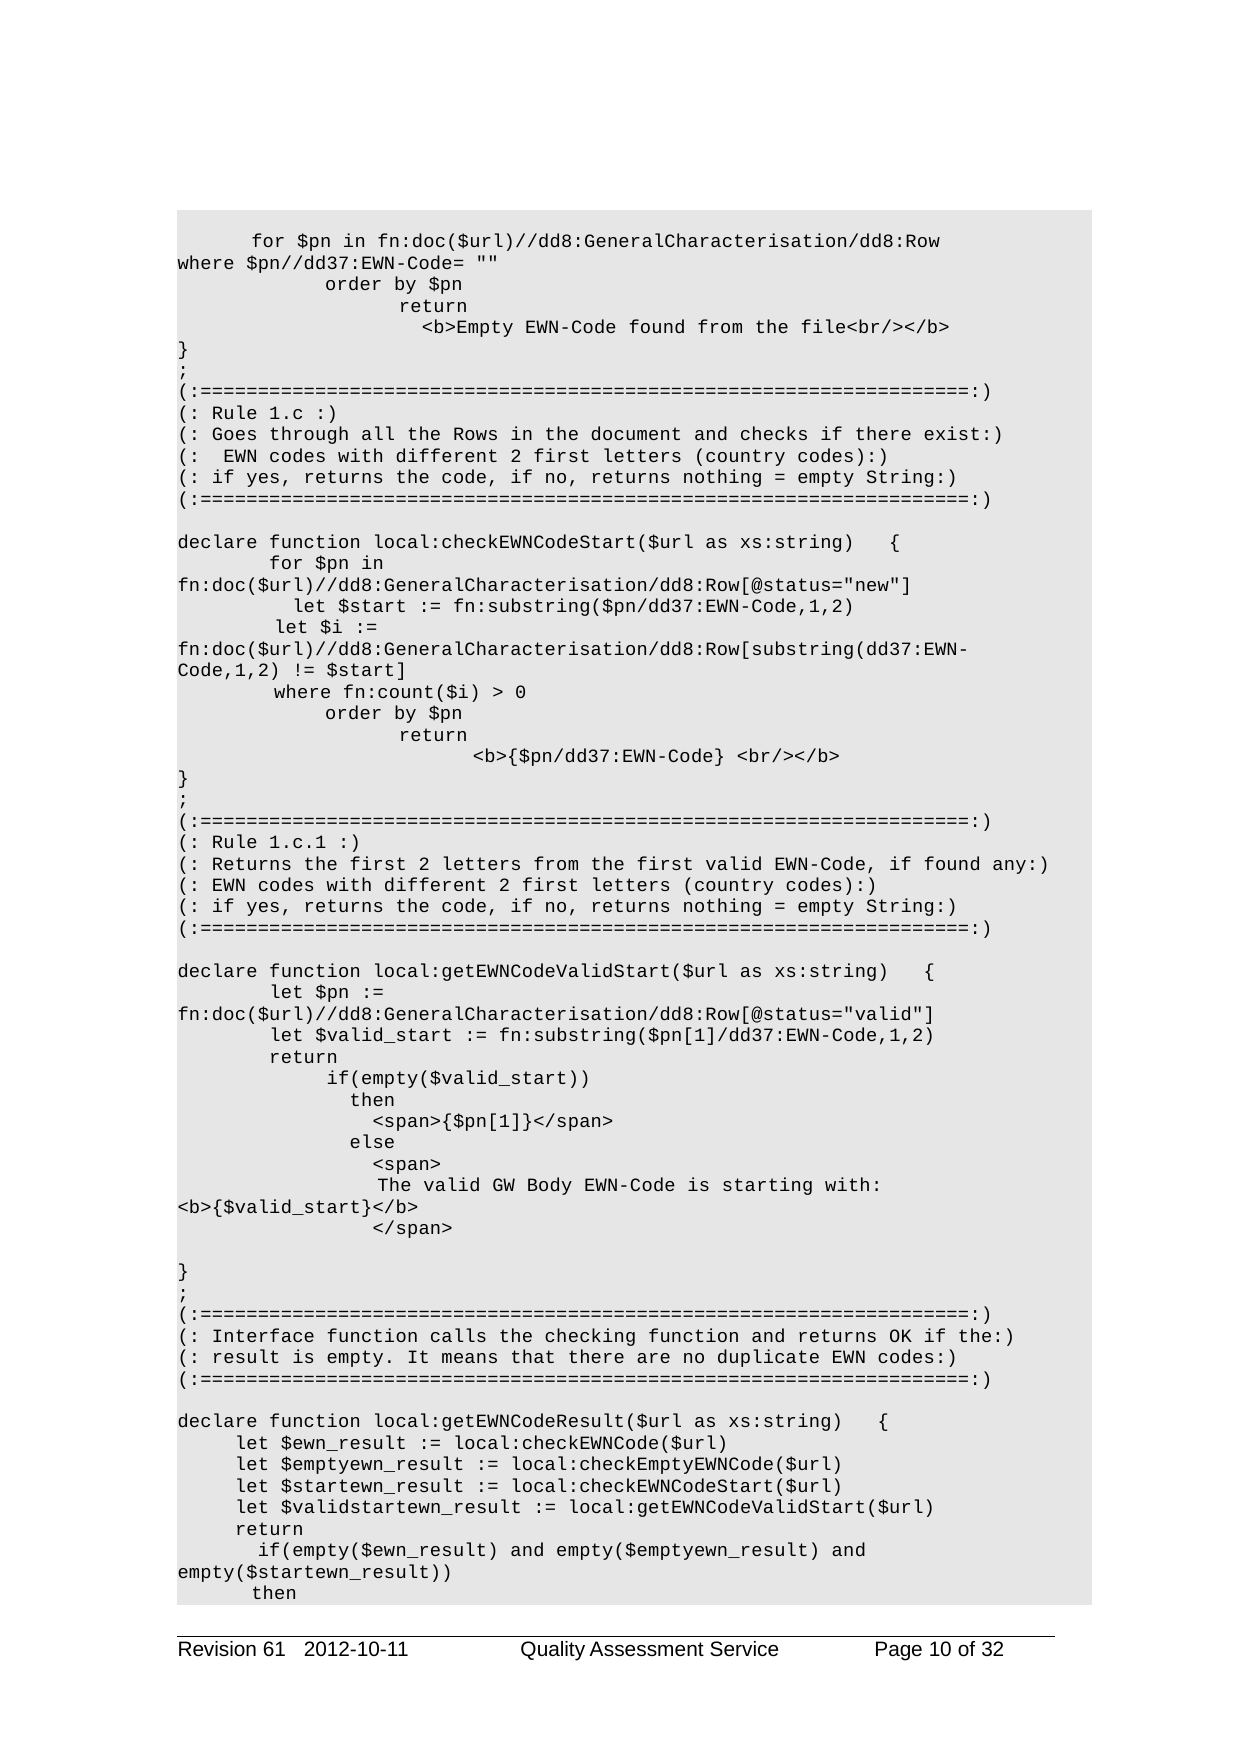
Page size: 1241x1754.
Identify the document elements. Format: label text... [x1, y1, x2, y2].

list declare function local:getEWNCodeResult($url as xs:string) { [177, 1412, 1092, 1433]
list let $valid_start := fn:substring($pn[1]/dd37:EWN-Code,1,2) [177, 1026, 1092, 1047]
list (: Returns the first 2 letters from the first valid EWN-Code, if found any:) [177, 854, 1092, 875]
list <span> [177, 1154, 1092, 1176]
list (: EWN codes with different 2 first letters (country codes):) [177, 446, 1092, 468]
list return [177, 725, 1092, 747]
list (: Rule 1.c.1 :) [177, 832, 1092, 854]
list for $pn in fn:doc($url)//dd8:GeneralCharacterisation/dd8:Row [177, 232, 1092, 253]
list then [177, 1583, 1092, 1605]
list (: Interface function calls the checking function and returns OK if the:) [177, 1326, 1092, 1347]
list <b>Empty EWN-Code found from the file<br/></b> [177, 317, 1092, 339]
list let $start := fn:substring($pn/dd37:EWN-Code,1,2) [177, 596, 1092, 618]
list (:===================================================================:) [177, 489, 1092, 511]
list (:===================================================================:) [177, 1304, 1092, 1326]
list else [177, 1133, 1092, 1154]
list where fn:count($i) > 0 [177, 682, 1092, 704]
list (:===================================================================:) [177, 918, 1092, 940]
list order by $pn [177, 704, 1092, 725]
list ; [177, 360, 1092, 382]
list (: Goes through all the Rows in the document and checks if there exist:) [177, 425, 1092, 446]
list (: result is empty. It means that there are no duplicate EWN codes:)(:===================================================================:) [177, 1347, 1092, 1390]
list return [177, 1047, 1092, 1068]
list then [177, 1090, 1092, 1111]
list ; [177, 1283, 1092, 1304]
list ; [177, 789, 1092, 811]
list if(empty($valid_start)) [177, 1068, 1092, 1090]
list let $ewn_result := local:checkEWNCode($url) [177, 1433, 1092, 1455]
list for $pn in fn:doc($url)//dd8:GeneralCharacterisation/dd8:Row[@status="new"] [177, 553, 1092, 596]
list return [177, 1519, 1092, 1541]
list (: if yes, returns the code, if no, returns nothing = empty String:) [177, 468, 1092, 489]
list (:===================================================================:) [177, 382, 1092, 403]
list order by $pn [177, 274, 1092, 296]
list declare function local:getEWNCodeValidStart($url as xs:string) { [177, 961, 1092, 983]
list </span> [177, 1219, 1092, 1240]
list let $pn := fn:doc($url)//dd8:GeneralCharacterisation/dd8:Row[@status="valid"] [177, 983, 1092, 1026]
list if(empty($ewn_result) and empty($emptyewn_result) and empty($startewn_result)) [177, 1541, 1092, 1583]
list (: if yes, returns the code, if no, returns nothing = empty String:) [177, 897, 1092, 918]
list } [177, 339, 1092, 360]
list <span>{$pn[1]}</span> [177, 1111, 1092, 1133]
list (: Rule 1.c :) [177, 403, 1092, 425]
list (:===================================================================:) [177, 811, 1092, 832]
list declare function local:checkEWNCodeStart($url as xs:string) { [177, 532, 1092, 553]
list return [177, 296, 1092, 317]
list let $i := fn:doc($url)//dd8:GeneralCharacterisation/dd8:Row[substring(dd37:EWN-Code,1,2) != $start] [177, 618, 1092, 682]
list where $pn//dd37:EWN-Code= "" [177, 253, 1092, 274]
list let $validstartewn_result := local:getEWNCodeValidStart($url) [177, 1498, 1092, 1519]
list The valid GW Body EWN-Code is starting with: <b>{$valid_start}</b> [177, 1176, 1092, 1219]
list } [177, 1262, 1092, 1283]
list } [177, 768, 1092, 789]
list (: EWN codes with different 2 first letters (country codes):) [177, 875, 1092, 897]
list let $startewn_result := local:checkEWNCodeStart($url) [177, 1476, 1092, 1498]
list let $emptyewn_result := local:checkEmptyEWNCode($url) [177, 1455, 1092, 1476]
list <b>{$pn/dd37:EWN-Code} <br/></b> [177, 747, 1092, 768]
